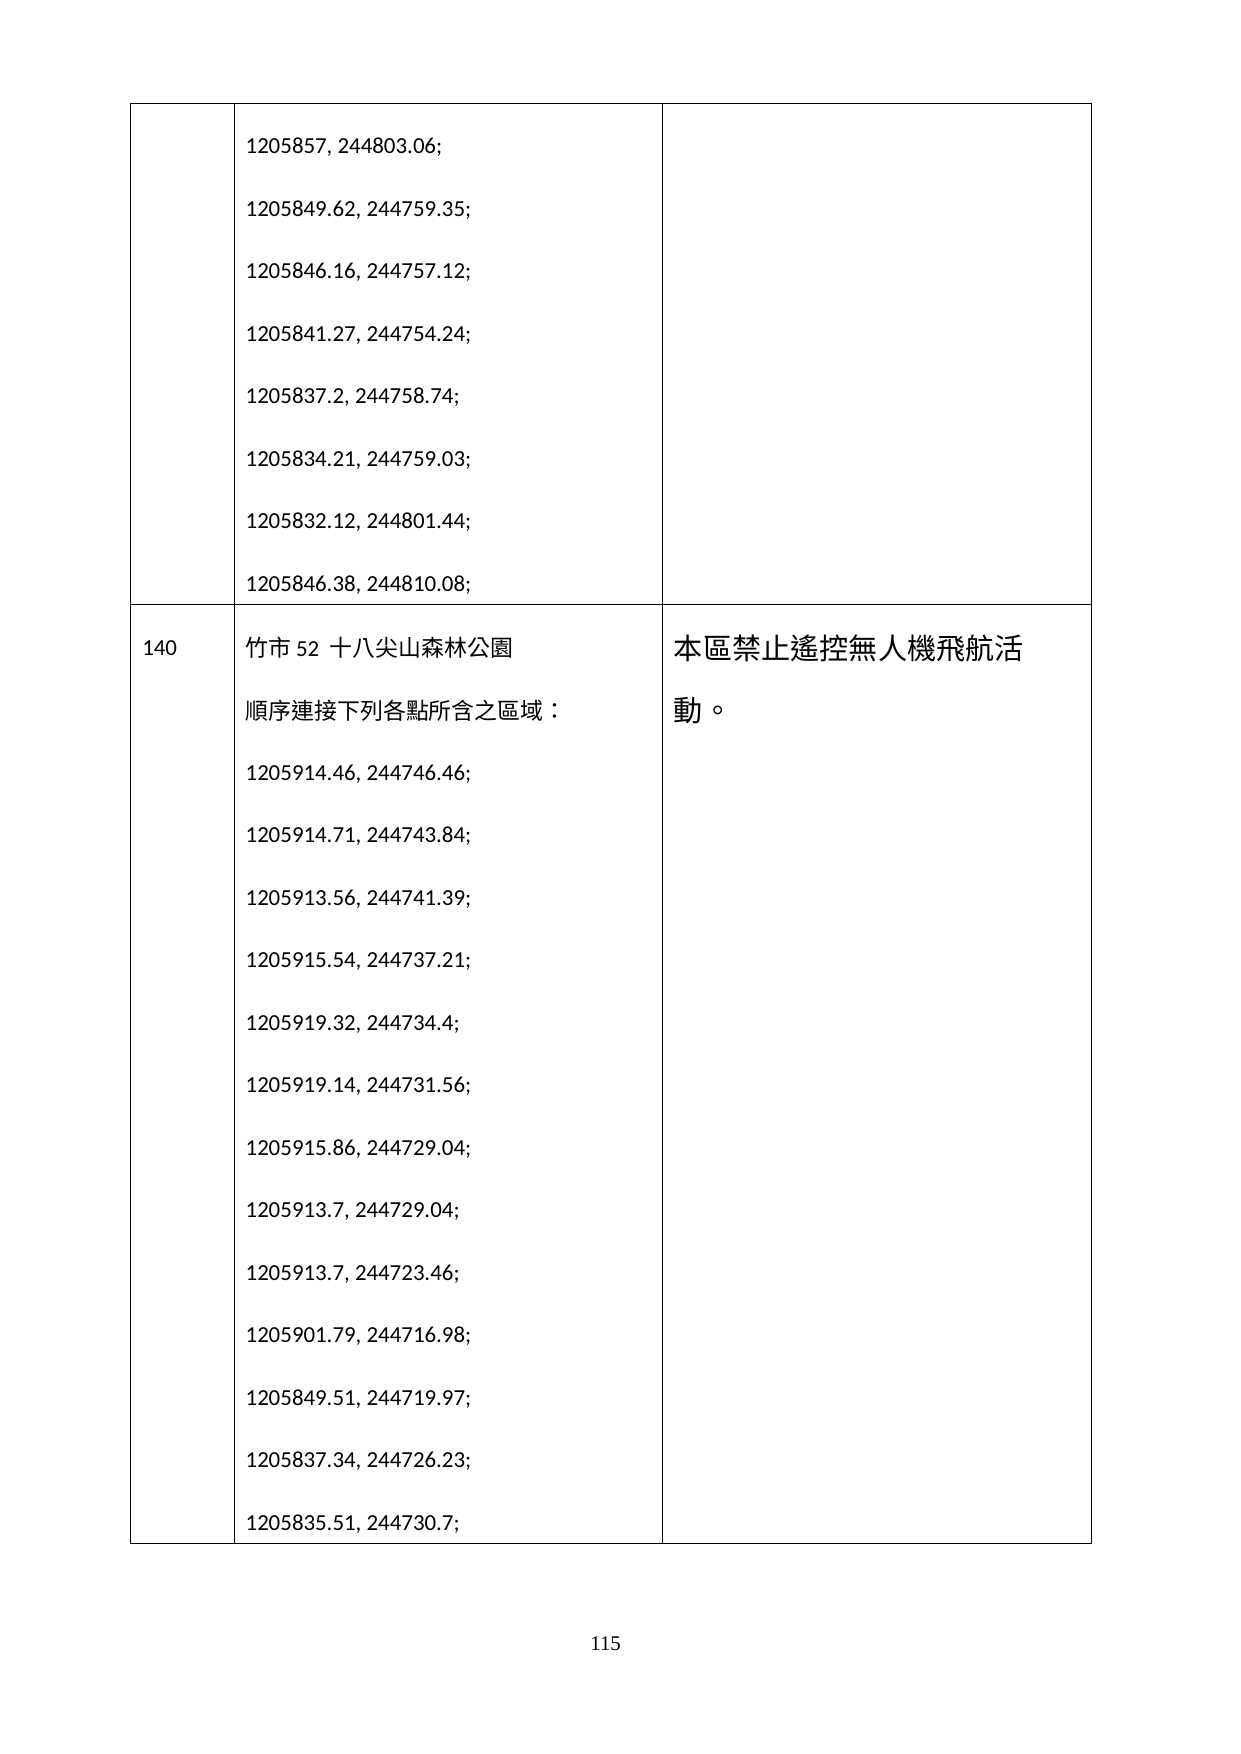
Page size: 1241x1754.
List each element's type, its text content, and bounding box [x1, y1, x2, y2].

table_cell [663, 104, 1091, 604]
table_cell 1205857, 244803.06; 1205849.62, 244759.35; 1205846.16, 244757.12; 1205841.27, 244754.24; 1205837.2, 244758.74; 1205834.21, 244759.03; 1205832.12, 244801.44; 1205846.38, 244810.08; [235, 104, 662, 604]
table_cell [131, 104, 234, 604]
table_cell 竹市52 十八尖山森林公園 順序連接下列各點所含之區域： 1205914.46, 244746.46; 1205914.71, 244743.84; 1205913.56, 244741.39; 1205915.54, 244737.21; 1205919.32, 244734.4; 1205919.14, 244731.56; 1205915.86, 244729.04; 1205913.7, 244729.04; 1205913.7, 244723.46; 1205901.79, 244716.98; 1205849.51, 244719.97; 1205837.34, 244726.23; 1205835.51, 244730.7; [235, 605, 662, 1542]
table_cell 140 [131, 605, 234, 1542]
table_cell 本區禁止遙控無人機飛航活動。 [663, 605, 1091, 1542]
